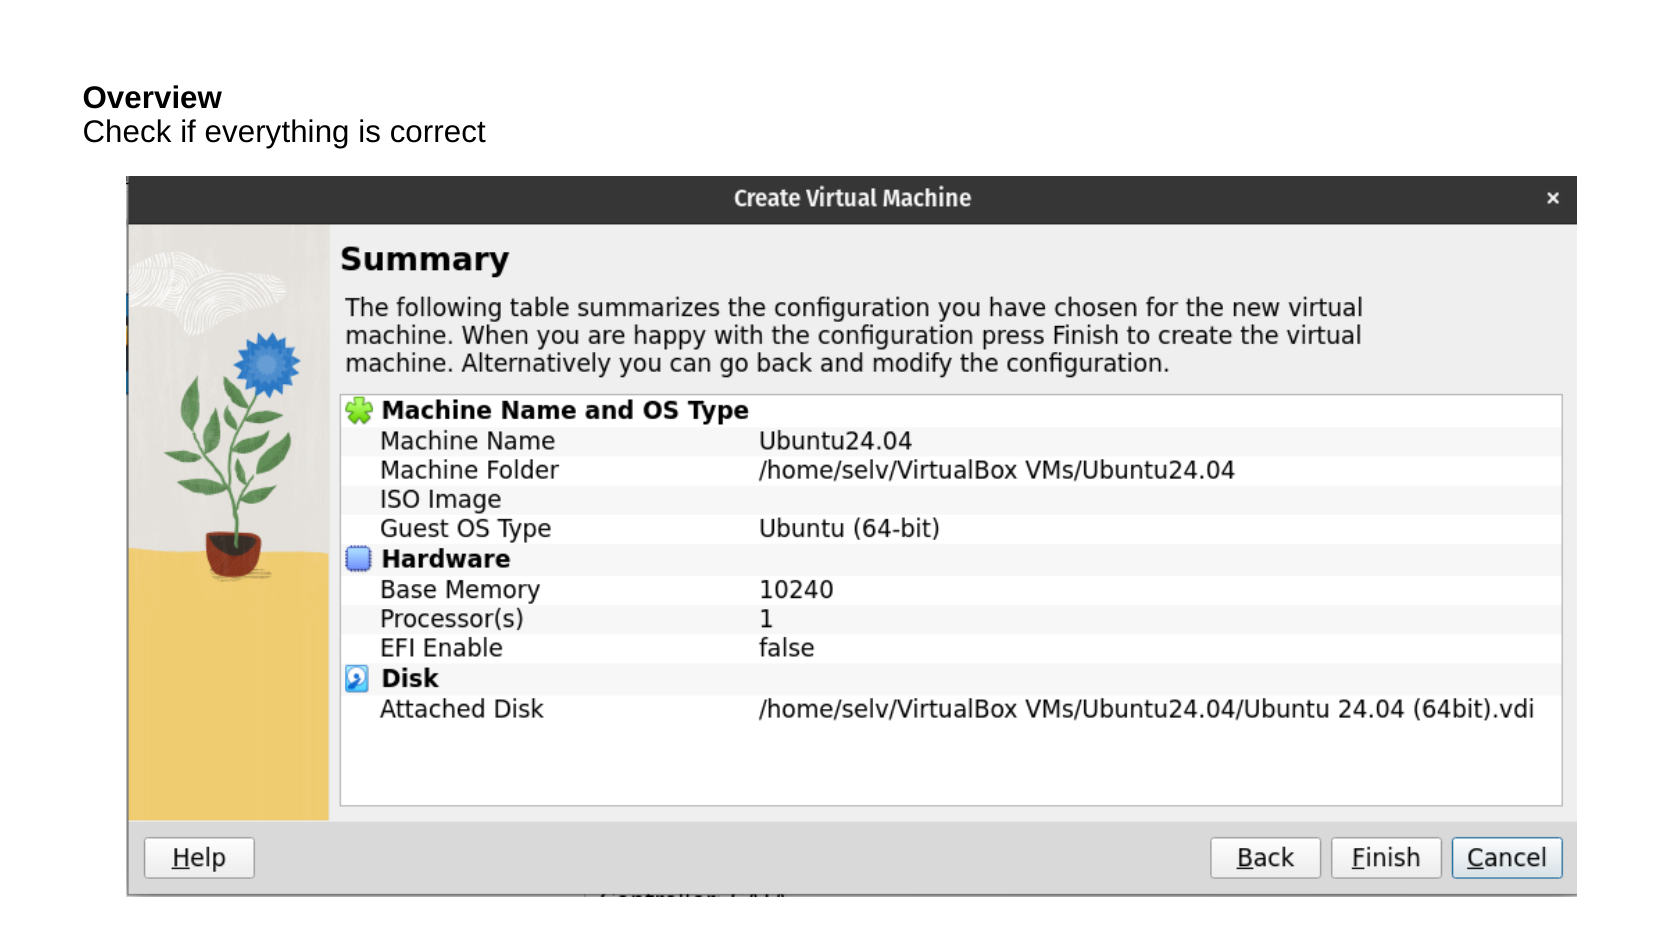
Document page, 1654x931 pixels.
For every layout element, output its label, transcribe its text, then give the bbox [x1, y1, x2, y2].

picture [126, 176, 1577, 897]
title Overview Check if everything is correct [82, 37, 1571, 193]
